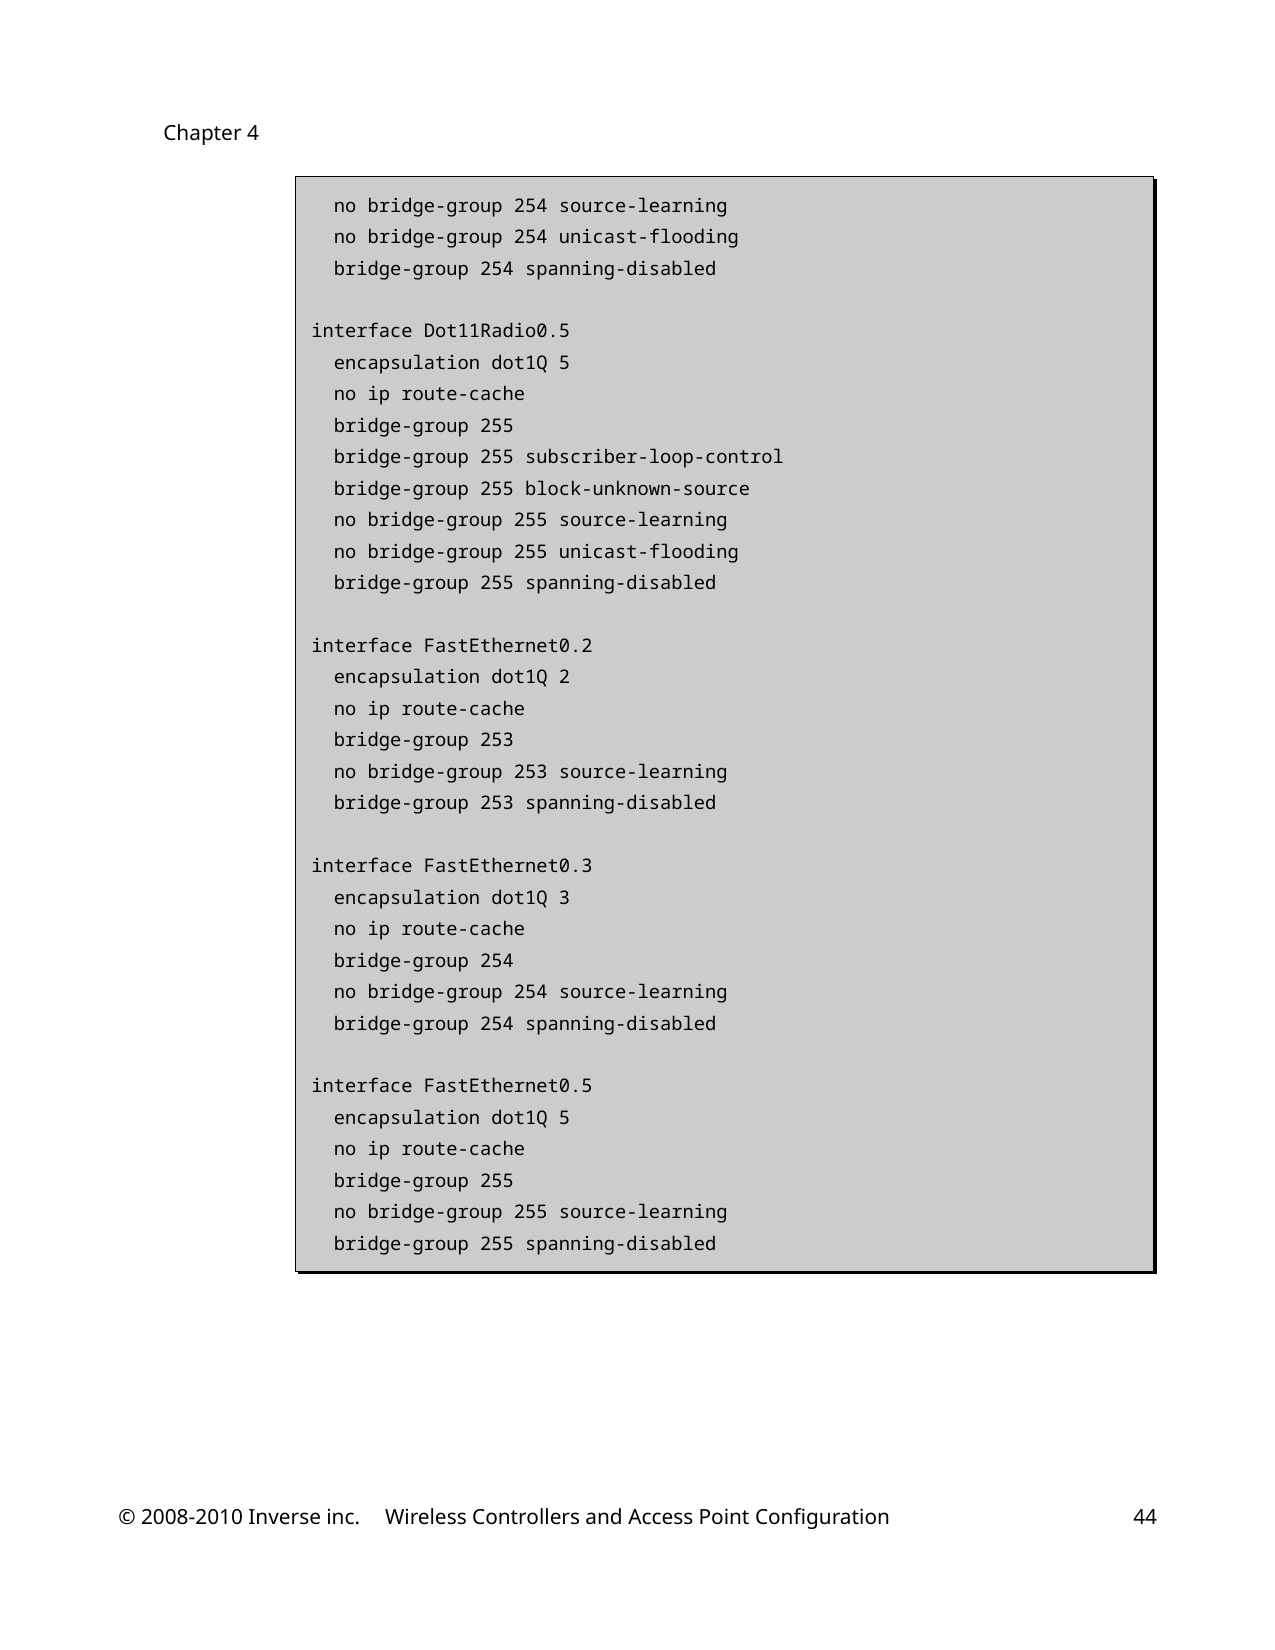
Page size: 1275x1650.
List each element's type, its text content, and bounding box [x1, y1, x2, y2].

text no bridge-group 254 source-learning [296, 962, 1153, 994]
text no ip route-cache [296, 679, 1153, 711]
text encapsulation dot1Q 5 [296, 333, 1153, 365]
text bridge-group 253 [296, 711, 1153, 742]
text bridge-group 254 spanning-disabled [296, 239, 1153, 270]
text bridge-group 255 spanning-disabled [296, 553, 1153, 585]
text encapsulation dot1Q 5 [296, 1088, 1153, 1120]
text bridge-group 253 spanning-disabled [296, 774, 1153, 805]
text bridge-group 255 block-unknown-source [296, 459, 1153, 491]
text interface FastEthernet0.3 [296, 837, 1153, 868]
text bridge-group 255 subscriber-loop-control [296, 428, 1153, 459]
text no ip route-cache [296, 1120, 1153, 1151]
text encapsulation dot1Q 3 [296, 868, 1153, 899]
text bridge-group 255 spanning-disabled [296, 1214, 1153, 1271]
text no ip route-cache [296, 365, 1153, 396]
text bridge-group 255 [296, 1151, 1153, 1183]
text interface FastEthernet0.2 [296, 616, 1153, 648]
text bridge-group 255 [296, 396, 1153, 428]
text bridge-group 254 [296, 931, 1153, 962]
text no bridge-group 255 unicast-flooding [296, 522, 1153, 553]
text no bridge-group 255 source-learning [296, 1183, 1153, 1214]
text no bridge-group 253 source-learning [296, 742, 1153, 774]
text no bridge-group 254 source-learning [296, 177, 1153, 207]
text encapsulation dot1Q 2 [296, 648, 1153, 679]
text no bridge-group 254 unicast-flooding [296, 207, 1153, 239]
text interface Dot11Radio0.5 [296, 302, 1153, 333]
text interface FastEthernet0.5 [296, 1057, 1153, 1088]
text bridge-group 254 spanning-disabled [296, 994, 1153, 1025]
text no ip route-cache [296, 899, 1153, 931]
text no bridge-group 255 source-learning [296, 491, 1153, 522]
